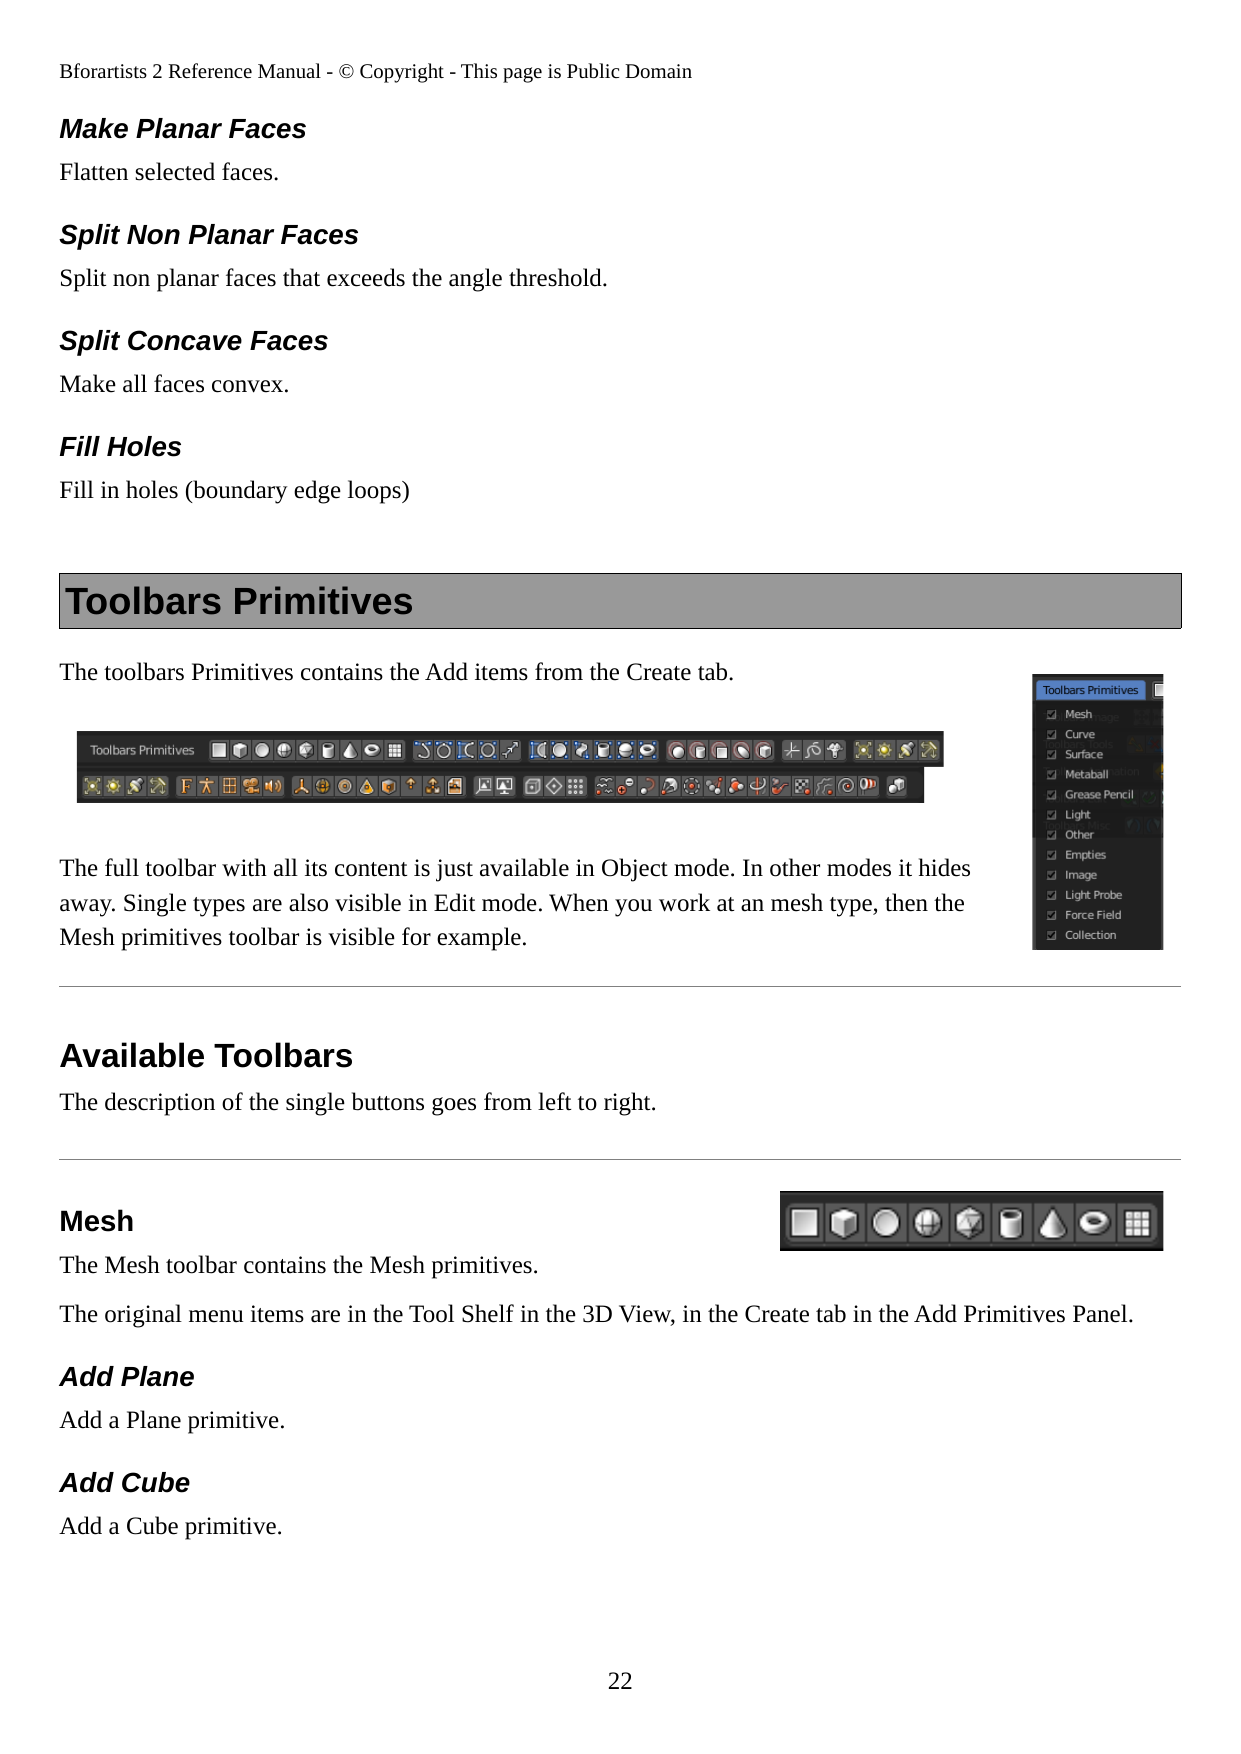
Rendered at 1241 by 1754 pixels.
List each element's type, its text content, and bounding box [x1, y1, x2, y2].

text Flatten selected faces. [59, 157, 1181, 186]
text Add a Cube primitive. [59, 1511, 1181, 1539]
picture [76, 731, 944, 803]
subtitle Add Cube [59, 1466, 1181, 1498]
text Add a Plane primitive. [59, 1405, 1181, 1434]
text The Mesh toolbar contains the Mesh primitives. [59, 1250, 1181, 1279]
picture [1032, 674, 1164, 950]
text Fill in holes (boundary edge loops) [59, 475, 1181, 503]
subtitle Add Plane [59, 1361, 1181, 1392]
text The description of the single buttons goes from left to right. [59, 1087, 1181, 1116]
text The original menu items are in the Tool Shelf in the 3D View, in the Create tab in the Add Primitives Panel. [59, 1299, 1181, 1328]
picture [780, 1191, 1164, 1251]
subtitle Available Toolbars [59, 1036, 1181, 1075]
subtitle Split Concave Faces [59, 324, 1181, 356]
text Make all faces convex. [59, 369, 1181, 398]
text Split non planar faces that exceeds the angle threshold. [59, 263, 1181, 292]
text The full toolbar with all its content is just available in Object mode. In other modes it hides away. Single types are also visible in Edit mode. When you work at an mesh type, then the Mesh primitives toolbar is visible for example. [59, 853, 1181, 951]
subtitle [1164, 1204, 1181, 1237]
table_header Toolbars Primitives [60, 574, 1181, 628]
text The toolbars Primitives contains the Add items from the Create tab. [59, 657, 1181, 686]
subtitle Make Planar Faces [59, 113, 1181, 144]
subtitle Split Non Planar Faces [59, 218, 1181, 250]
subtitle Mesh [59, 1204, 780, 1237]
subtitle Fill Holes [59, 430, 1181, 462]
